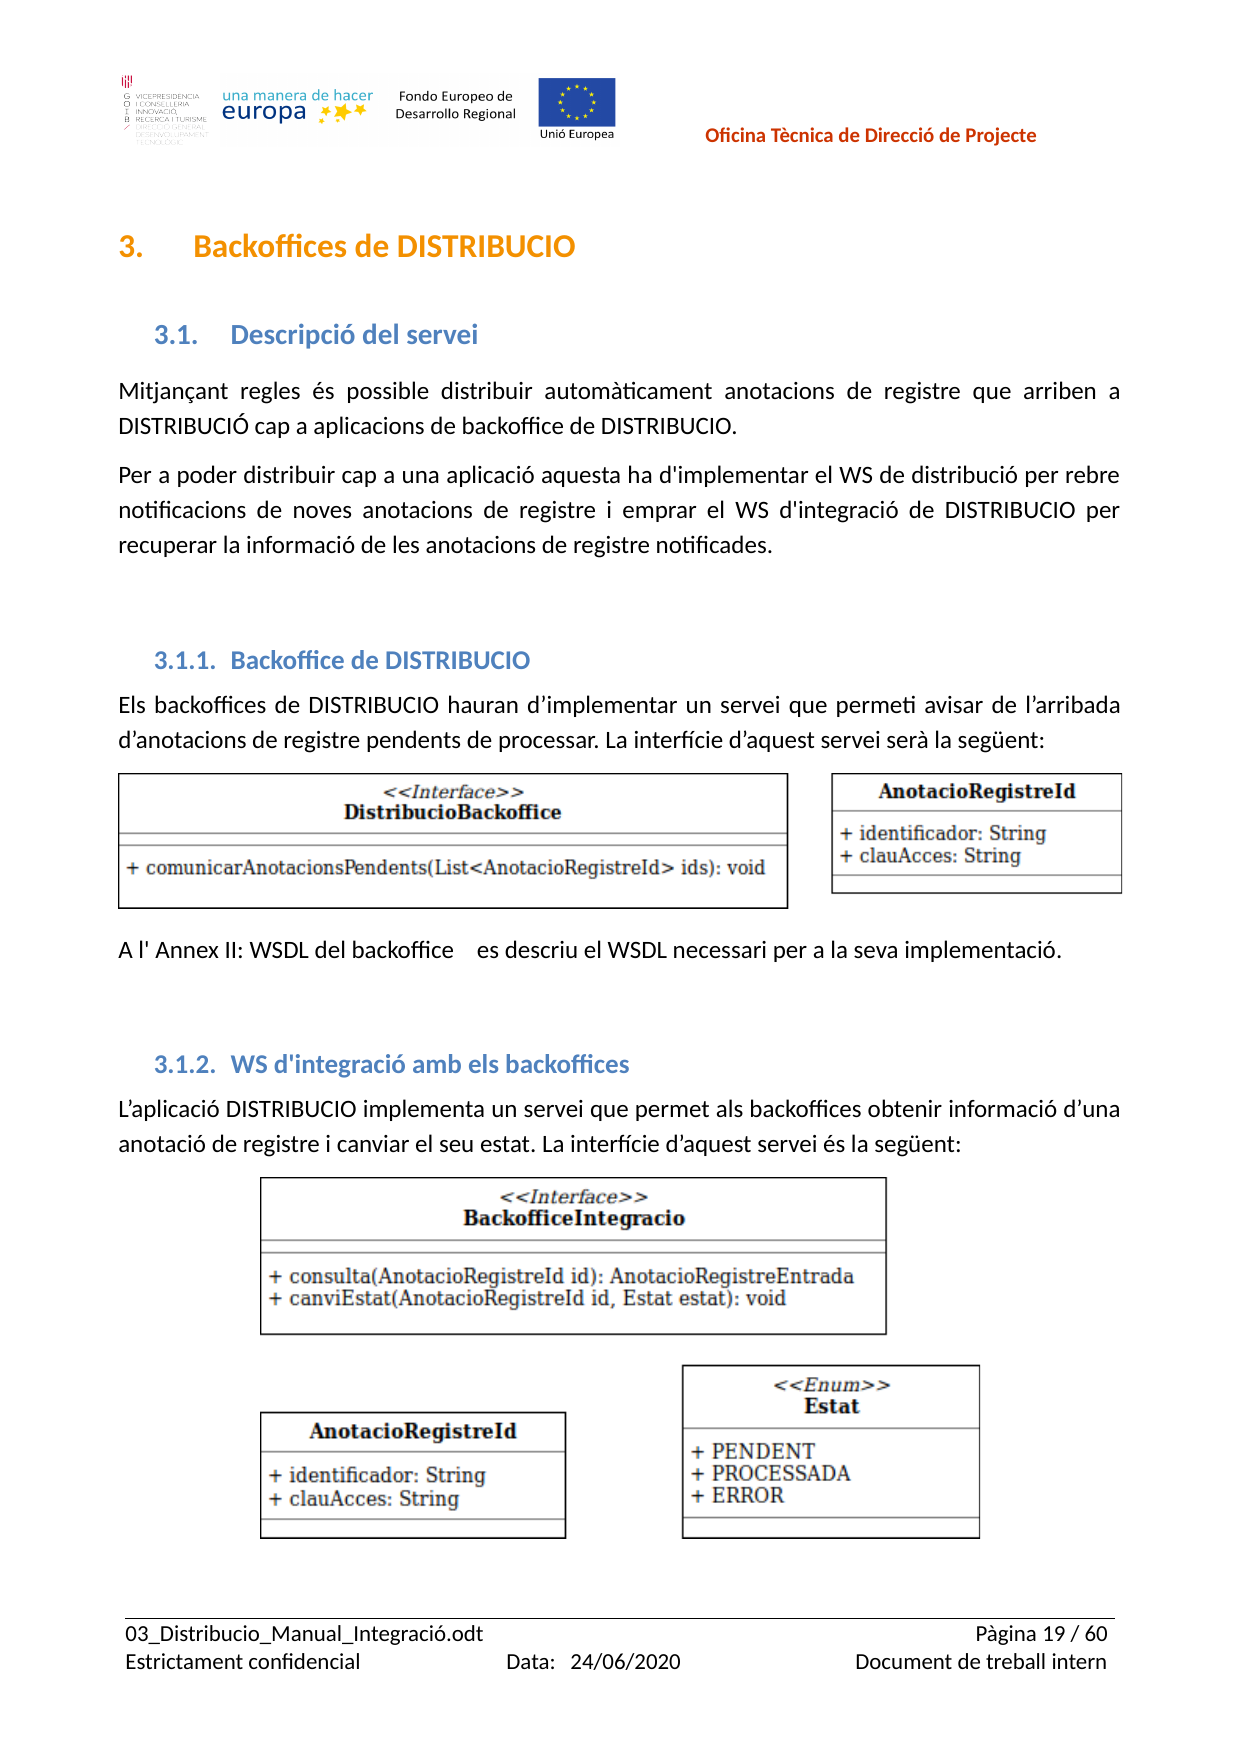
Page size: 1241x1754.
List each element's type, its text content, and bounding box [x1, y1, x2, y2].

subtitle Backoffices de DISTRIBUCIO [118, 225, 1122, 266]
text L’aplicació DISTRIBUCIO implementa un servei que permet als backoffices obtenir informació d’una anotació de registre i canviar el seu estat. La interfície d’aquest servei és la següent: [118, 1093, 1122, 1159]
text Els backoffices de DISTRIBUCIO hauran d’implementar un servei que permeti avisar de l’arribada d’anotacions de registre pendents de processar. La interfície d’aquest servei serà la següent: [118, 689, 1122, 754]
subtitle Descripció del servei [153, 316, 1122, 351]
picture [219, 73, 621, 147]
picture [118, 773, 1123, 909]
picture [118, 73, 213, 147]
subtitle Backoffice de DISTRIBUCIO [153, 643, 1122, 676]
text Per a poder distribuir cap a una aplicació aquesta ha d'implementar el WS de distribució per rebre notificacions de noves anotacions de registre i emprar el WS d'integració de DISTRIBUCIO per recuperar la informació de les anotacions de registre notificades. [118, 460, 1122, 560]
picture [260, 1177, 981, 1539]
text A l' Annex II: WSDL del backoffice es descriu el WSDL necessari per a la seva implementació. [118, 934, 1122, 964]
text Mitjançant regles és possible distribuir automàticament anotacions de registre que arriben a DISTRIBUCIÓ cap a aplicacions de backoffice de DISTRIBUCIO. [118, 375, 1122, 441]
subtitle WS d'integració amb els backoffices [153, 1048, 1122, 1081]
